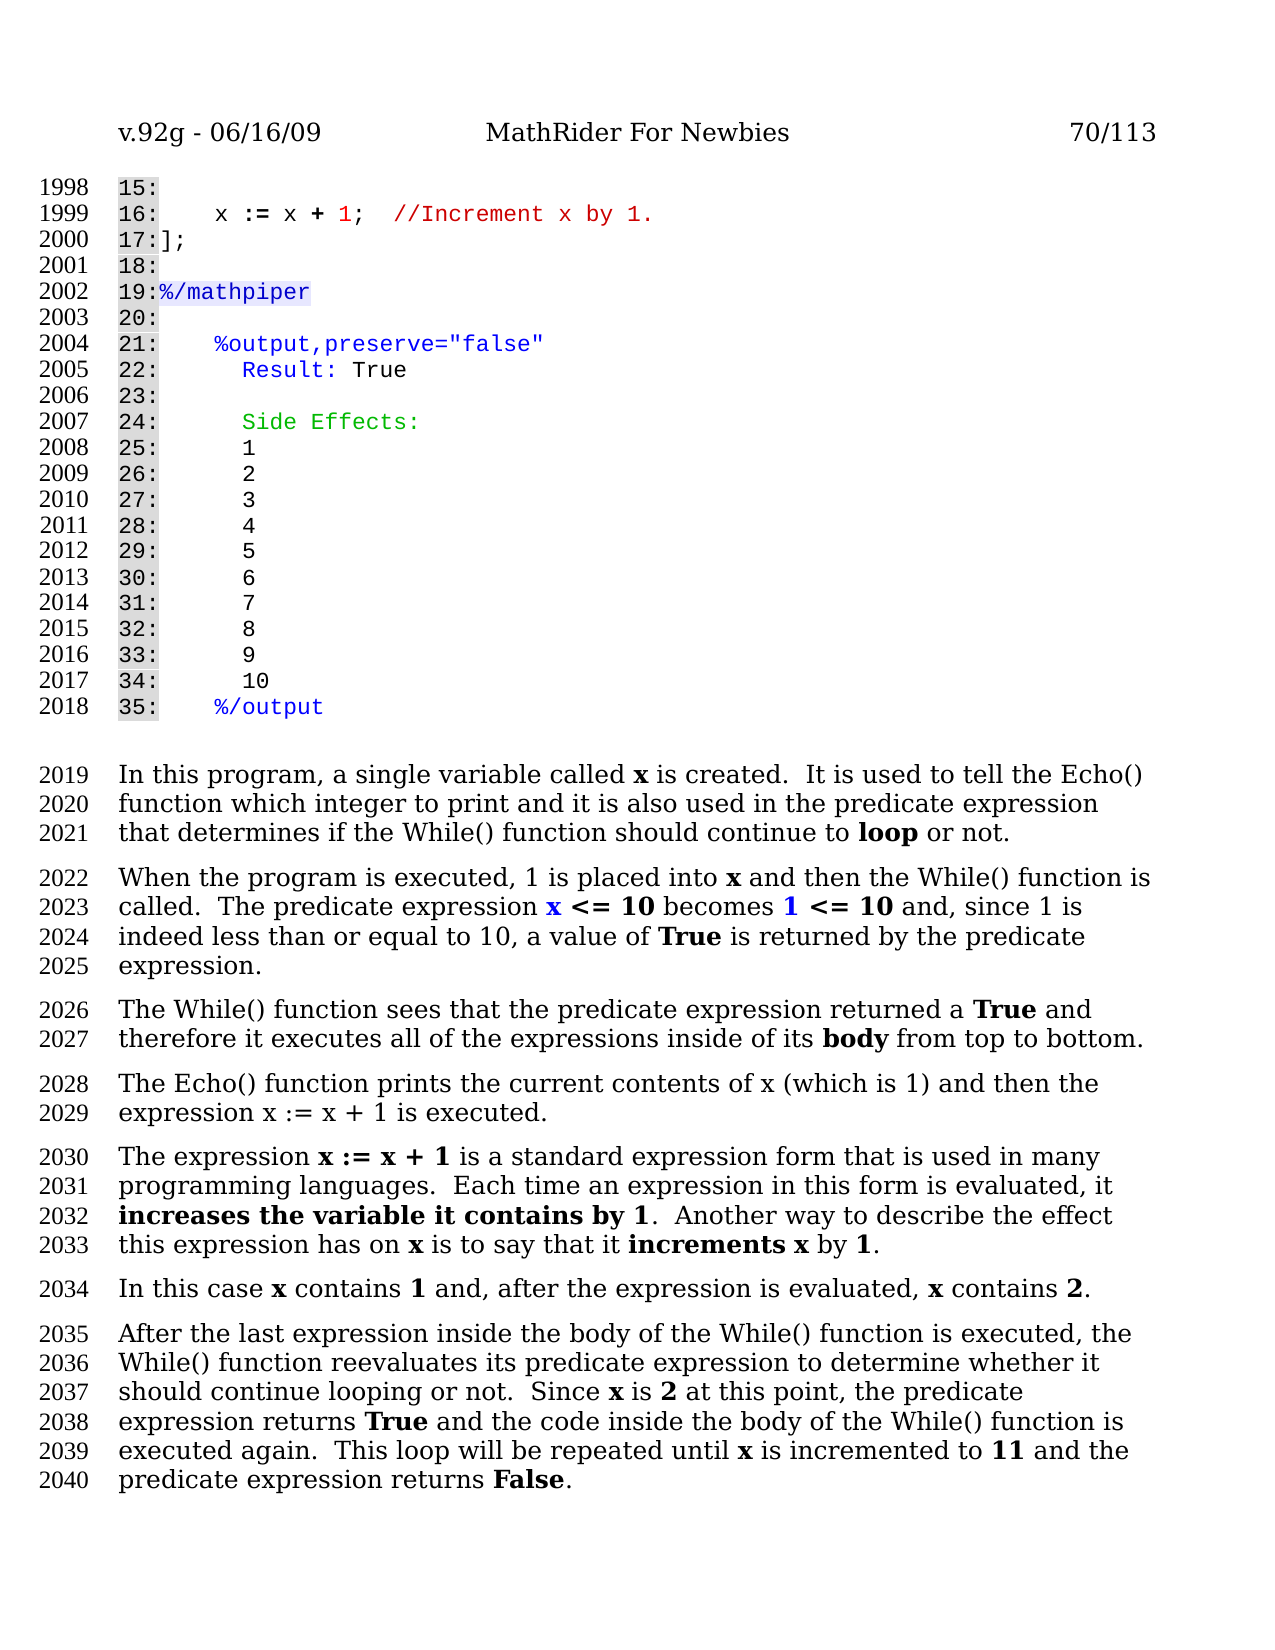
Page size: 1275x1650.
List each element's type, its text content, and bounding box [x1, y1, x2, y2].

text 29: 5 [118, 540, 1157, 566]
text 28: 4 [118, 514, 1157, 540]
text 16: x := x + 1; //Increment x by 1. [118, 203, 1157, 229]
text 34: 10 [118, 669, 1157, 696]
text 21: %output,preserve="false" [118, 332, 1157, 358]
text In this program, a single variable called x is created. It is used to tell the Echo() function which integer to print and it is also used in the predicate expression that determines if the While() function should continue to loop or not. [118, 760, 1157, 848]
text 26: 2 [118, 462, 1157, 488]
text 25: 1 [118, 436, 1157, 462]
text 32: 8 [118, 618, 1157, 644]
text 24: Side Effects: [118, 410, 1157, 436]
text 18: [118, 254, 1157, 281]
text 17:]; [118, 229, 1157, 254]
text 19:%/mathpiper [118, 281, 1157, 306]
text 23: [118, 384, 1157, 410]
text The While() function sees that the predicate expression returned a True and therefore it executes all of the expressions inside of its body from top to bottom. [118, 995, 1157, 1054]
text After the last expression inside the body of the While() function is executed, the While() function reevaluates its predicate expression to determine whether it should continue looping or not. Since x is 2 at this point, the predicate expression returns True and the code inside the body of the While() function is executed again. This loop will be repeated until x is incremented to 11 and the predicate expression returns False. [118, 1319, 1157, 1495]
text In this case x contains 1 and, after the expression is evaluated, x contains 2. [118, 1274, 1157, 1304]
text When the program is executed, 1 is placed into x and then the While() function is called. The predicate expression x <= 10 becomes 1 <= 10 and, since 1 is indeed less than or equal to 10, a value of True is returned by the predicate expression. [118, 863, 1157, 980]
text 33: 9 [118, 644, 1157, 669]
text 35: %/output [118, 696, 1157, 721]
text The Echo() function prints the current contents of x (which is 1) and then the expression x := x + 1 is executed. [118, 1069, 1157, 1127]
text 15: [118, 177, 1157, 203]
text 27: 3 [118, 488, 1157, 514]
text 31: 7 [118, 592, 1157, 618]
text 20: [118, 306, 1157, 332]
text 22: Result: True [118, 358, 1157, 384]
text The expression x := x + 1 is a standard expression form that is used in many programming languages. Each time an expression in this form is evaluated, it increases the variable it contains by 1. Another way to describe the effect this expression has on x is to say that it increments x by 1. [118, 1142, 1157, 1259]
text 30: 6 [118, 566, 1157, 592]
